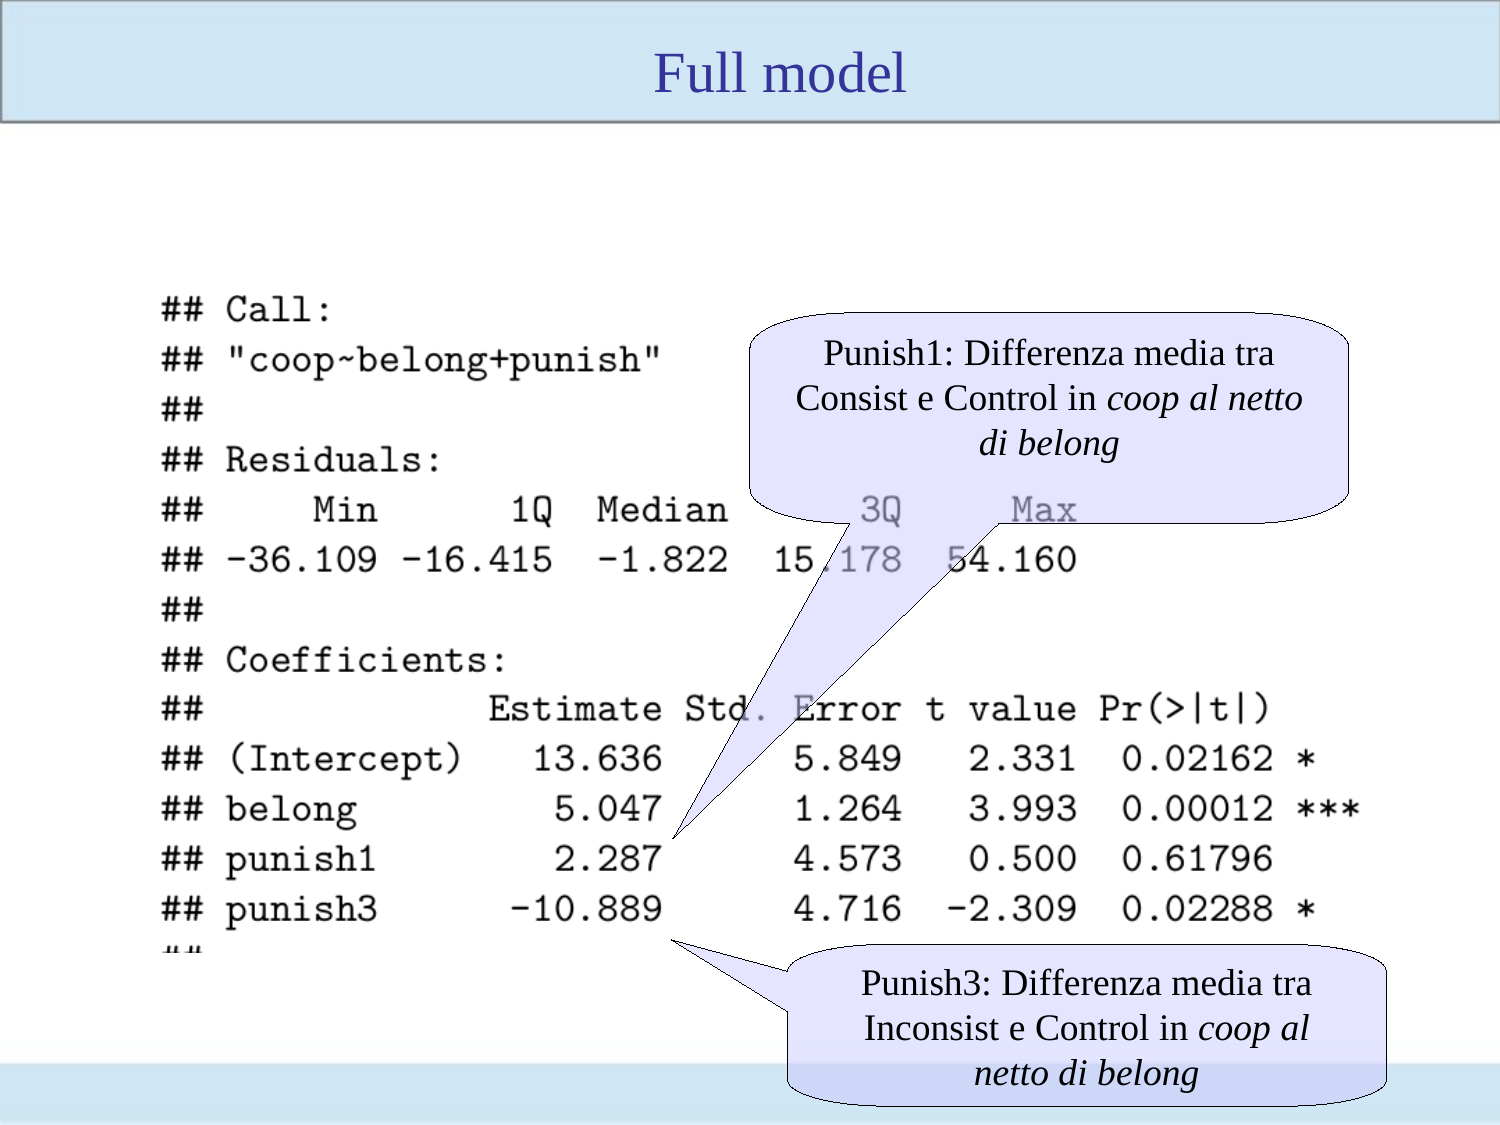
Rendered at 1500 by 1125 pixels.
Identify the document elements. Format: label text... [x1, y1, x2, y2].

text_box Punish1: Differenza media tra Consist e Control in coop al netto di belong [672, 312, 1349, 839]
title Full model [249, 21, 1313, 117]
text_box Punish3: Differenza media tra Inconsist e Control in coop al netto di belong [671, 939, 1387, 1107]
picture [0, 0, 1500, 1125]
